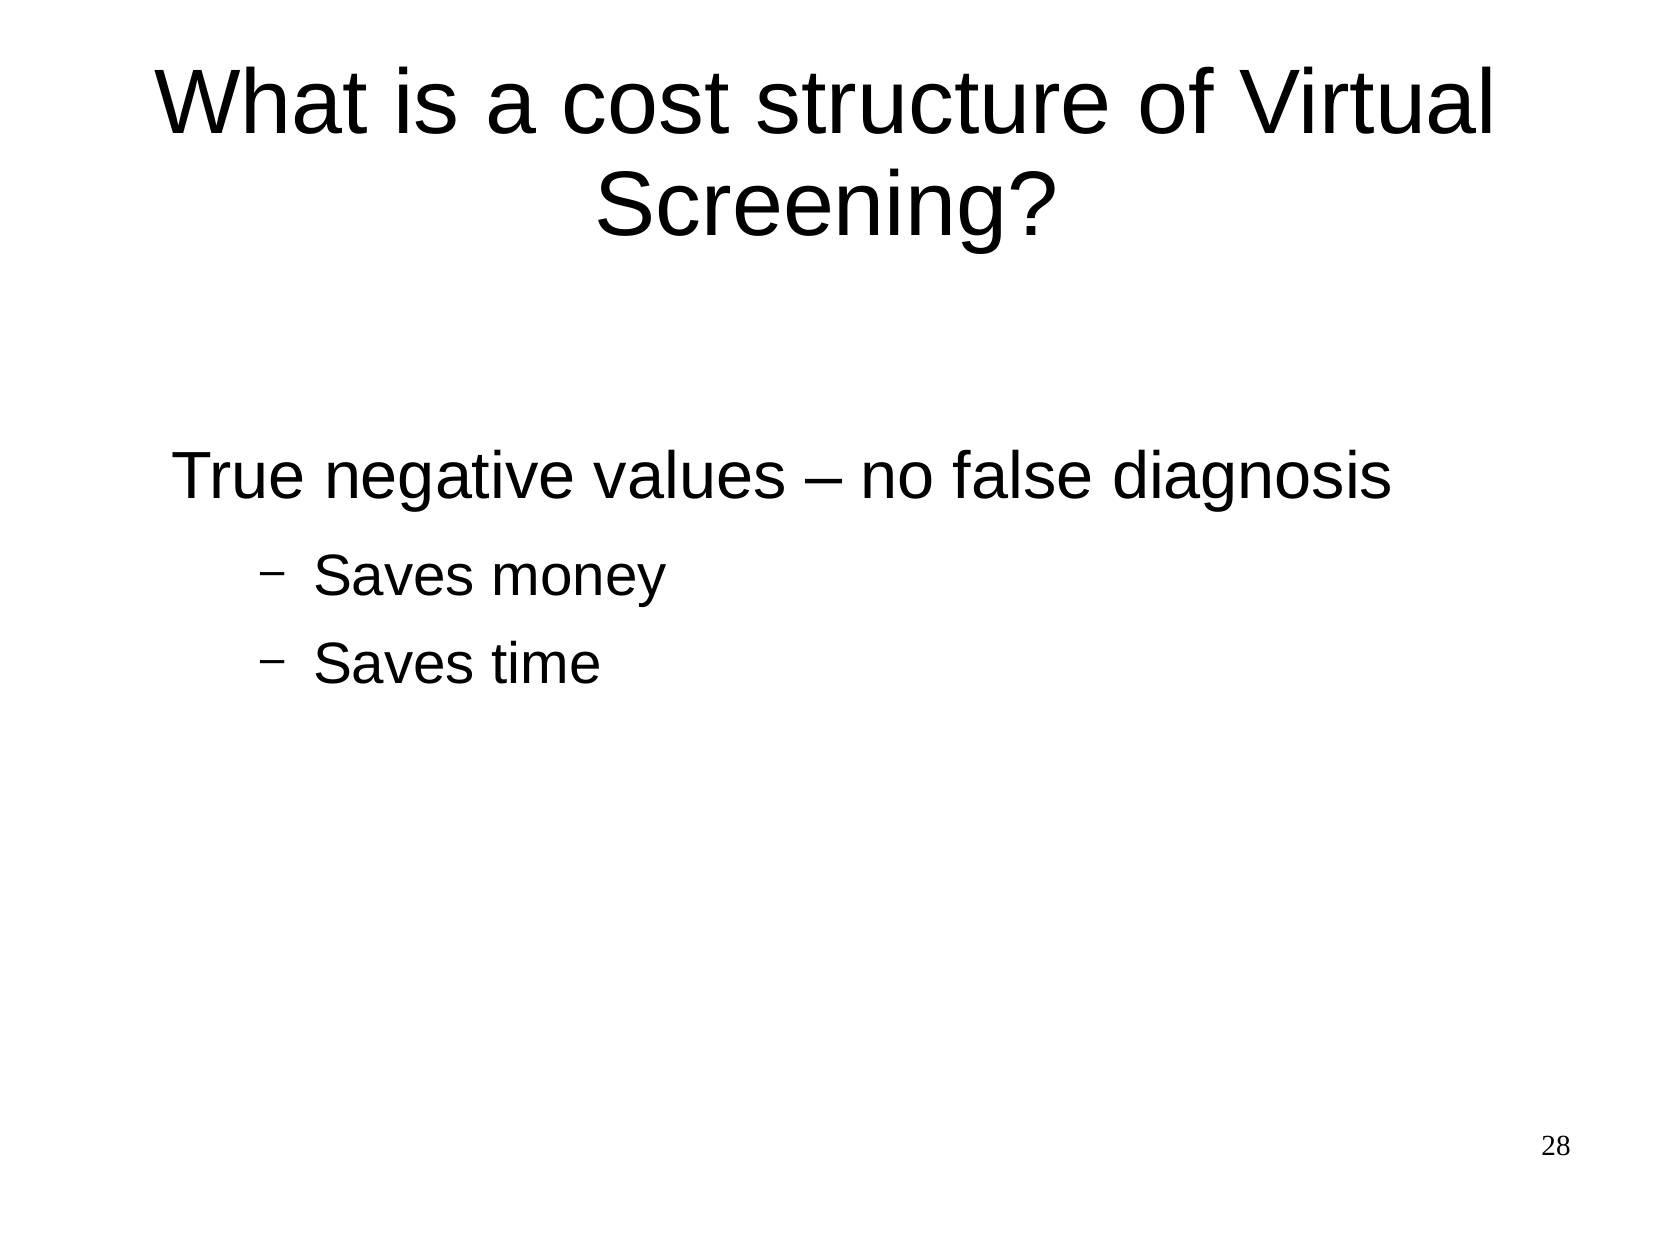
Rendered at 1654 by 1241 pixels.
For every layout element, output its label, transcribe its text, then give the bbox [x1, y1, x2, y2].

list True negative values – no false diagnosis Saves money Saves time [171, 438, 1654, 1158]
title What is a cost structure of Virtual Screening? [82, 49, 1571, 257]
